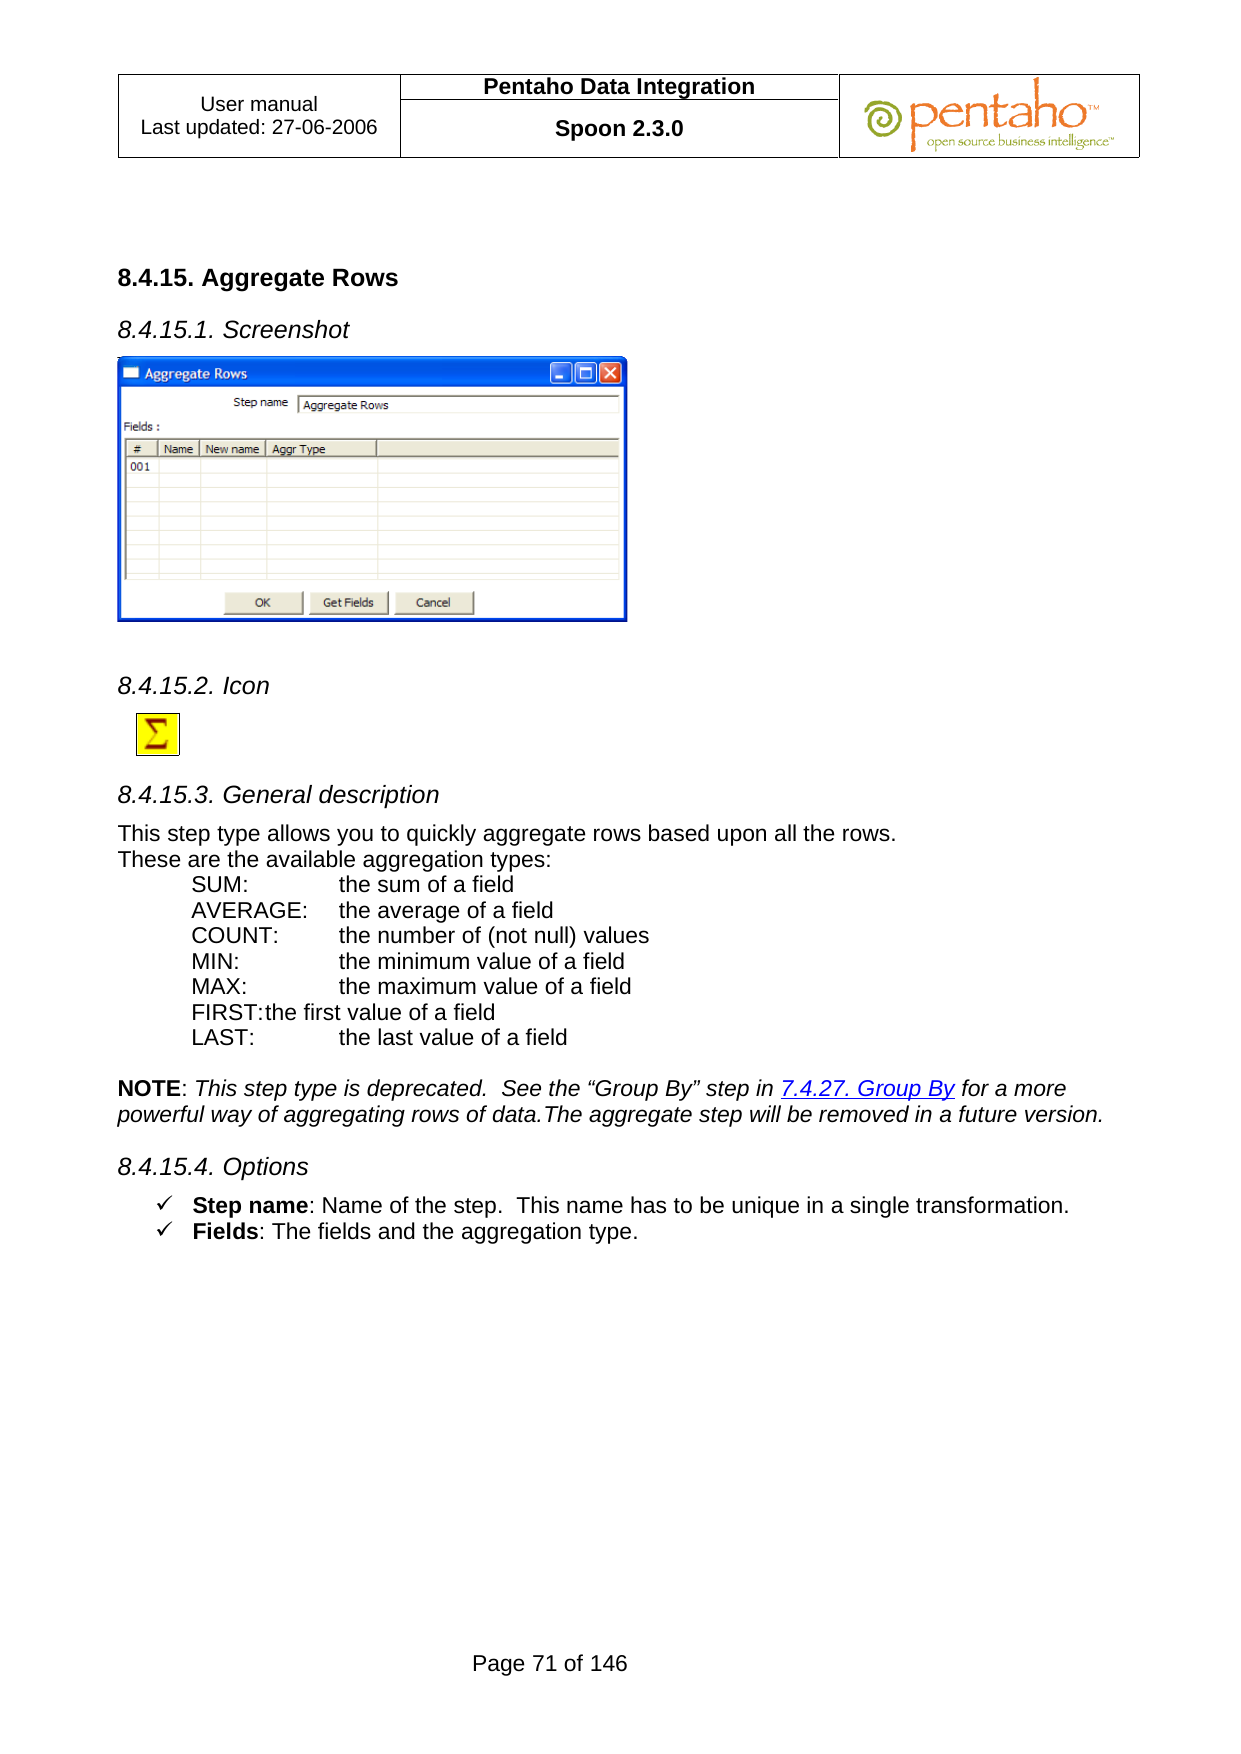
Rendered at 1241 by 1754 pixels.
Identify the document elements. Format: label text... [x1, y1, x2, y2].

text MIN: the minimum value of a field [117, 948, 1137, 974]
text NOTE: This step type is deprecated. See the “Group By” step in 7.4.27. Group By for a more powerful way of aggregating rows of data.The aggregate step will be removed in a future version. [117, 1076, 1137, 1127]
subtitle Icon [117, 672, 1137, 700]
text SUM: the sum of a field [117, 872, 1137, 897]
subtitle Aggregate Rows [117, 263, 1137, 291]
picture [117, 356, 628, 622]
list Step name: Name of the step. This name has to be unique in a single transformation. [155, 1193, 1137, 1218]
text MAX: the maximum value of a field [117, 974, 1137, 999]
text These are the available aggregation types: [117, 846, 1137, 872]
text COUNT: the number of (not null) values [117, 923, 1137, 948]
list Fields: The fields and the aggregation type. [155, 1218, 1137, 1244]
text LAST: the last value of a field [117, 1025, 1137, 1051]
text This step type allows you to quickly aggregate rows based upon all the rows. [117, 821, 1137, 846]
text FIRST: the first value of a field [117, 999, 1137, 1025]
subtitle General description [117, 780, 1137, 808]
subtitle Options [117, 1152, 1137, 1180]
subtitle Screenshot [117, 316, 1137, 344]
text AVERAGE: the average of a field [117, 897, 1137, 923]
